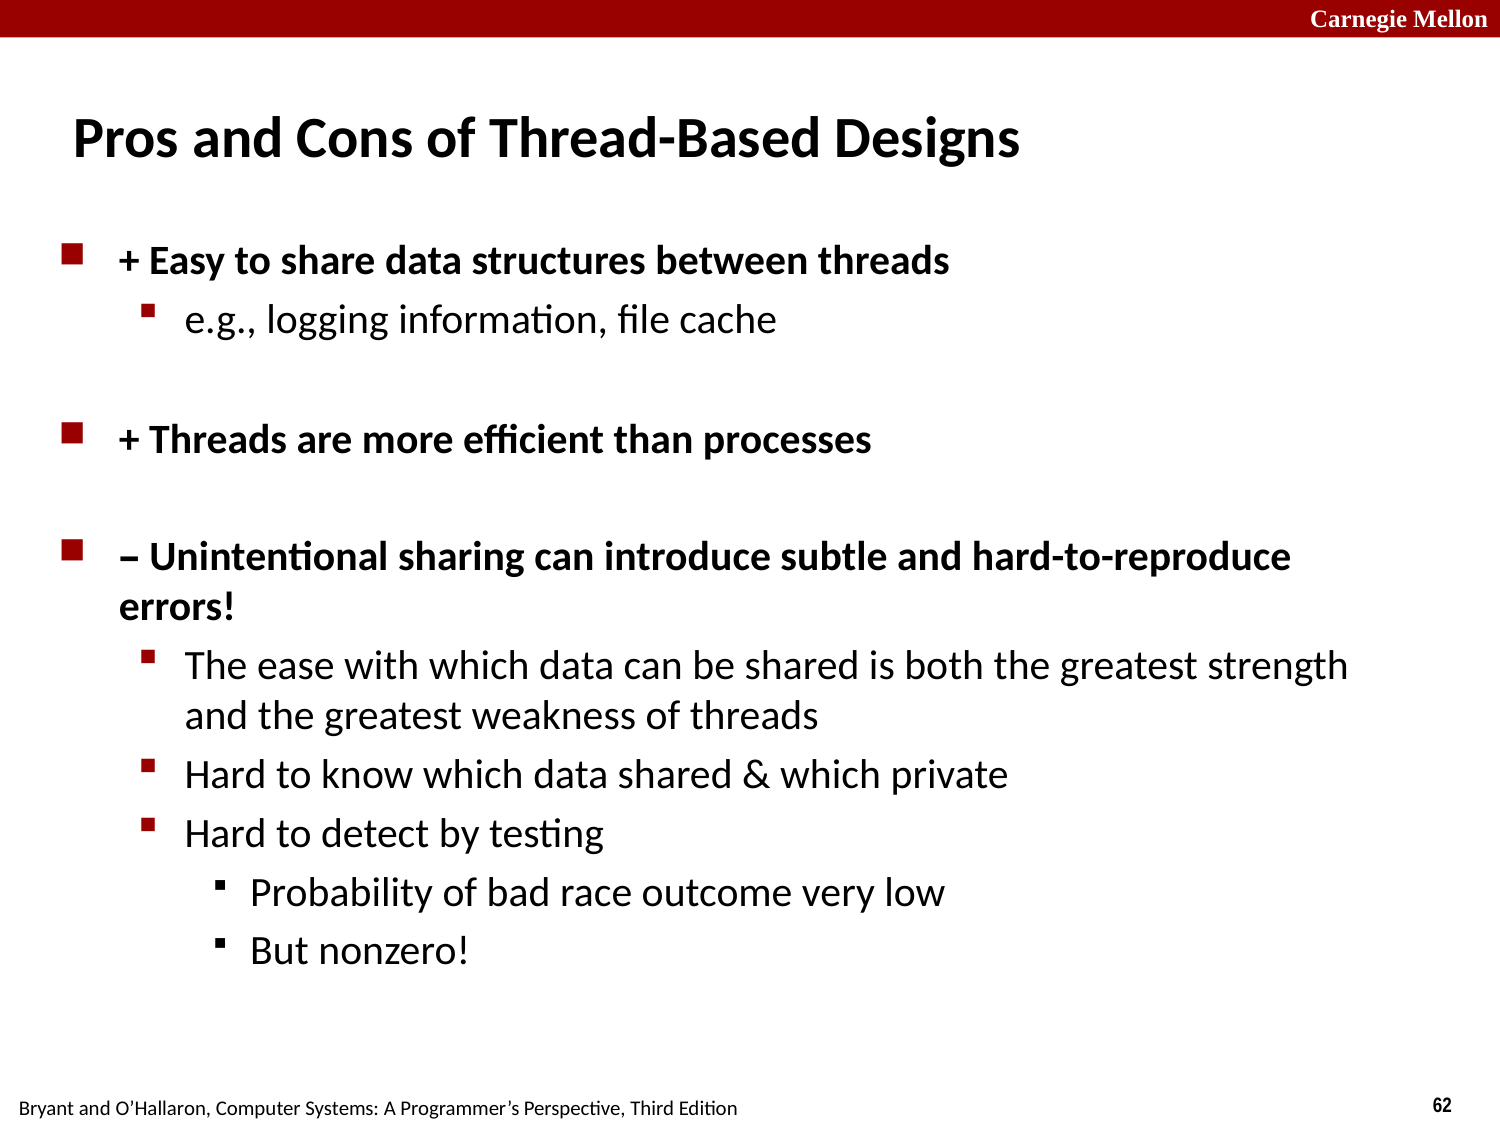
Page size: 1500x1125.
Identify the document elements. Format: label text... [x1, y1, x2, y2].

list + Easy to share data structures between threads e.g., logging information, file cache + Threads are more efficient than processes – Unintentional sharing can introduce subtle and hard-to-reproduce errors! The ease with which data can be shared is both the greatest strength and the greatest weakness of threads Hard to know which data shared & which private Hard to detect by testing Probability of bad race outcome very low But nonzero! [47, 224, 1411, 1082]
title Pros and Cons of Thread-Based Designs [58, 71, 1350, 197]
